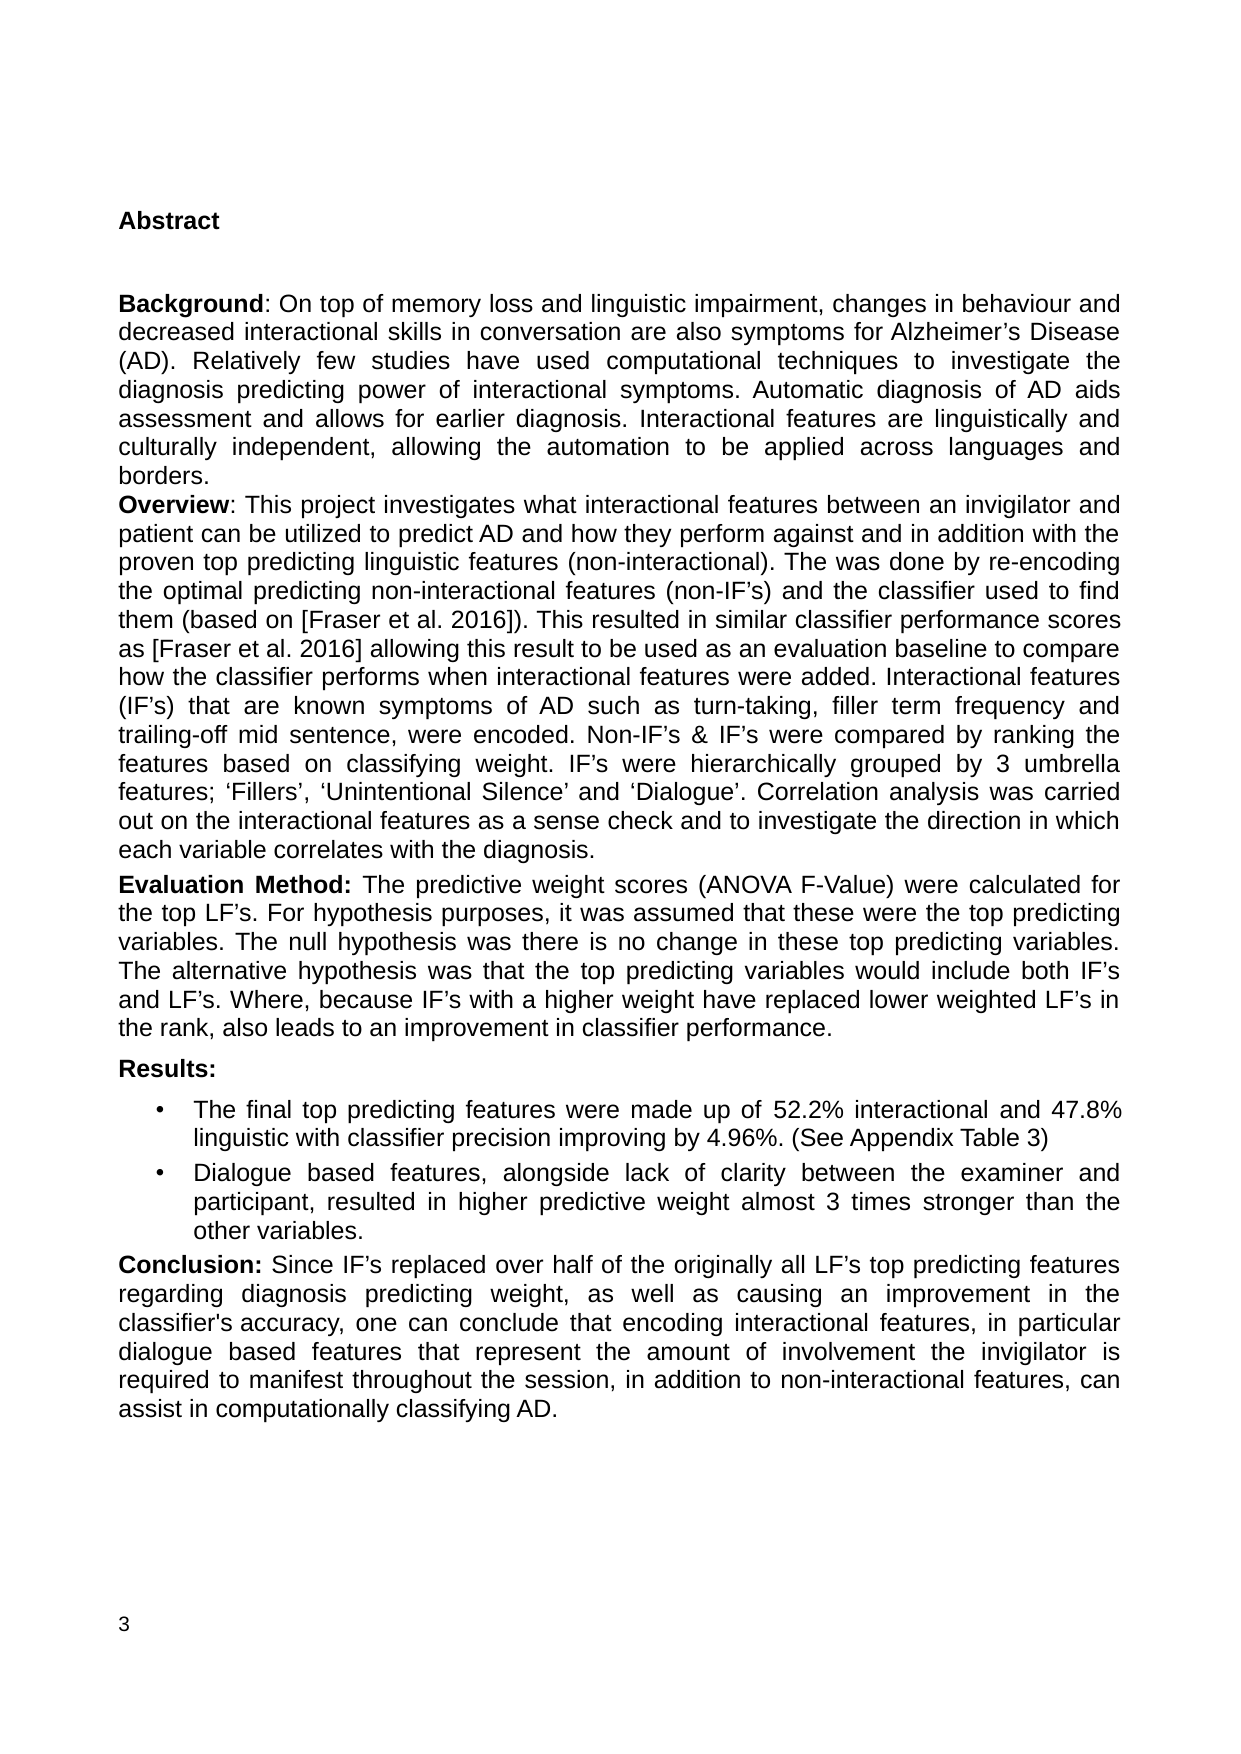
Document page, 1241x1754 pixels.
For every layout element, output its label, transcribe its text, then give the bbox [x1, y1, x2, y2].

text Abstract [118, 206, 1122, 235]
text Results: [118, 1054, 1122, 1083]
text Conclusion: Since IF’s replaced over half of the originally all LF’s top predicting features regarding diagnosis predicting weight, as well as causing an improvement in the classifier's accuracy, one can conclude that encoding interactional features, in particular dialogue based features that represent the amount of involvement the invigilator is required to manifest throughout the session, in addition to non-interactional features, can assist in computationally classifying AD. [118, 1250, 1122, 1423]
text Overview: This project investigates what interactional features between an invigilator and patient can be utilized to predict AD and how they perform against and in addition with the proven top predicting linguistic features (non-interactional). The was done by re-encoding the optimal predicting non-interactional features (non-IF’s) and the classifier used to find them (based on [Fraser et al. 2016]). This resulted in similar classifier performance scores as [Fraser et al. 2016] allowing this result to be used as an evaluation baseline to compare how the classifier performs when interactional features were added. Interactional features (IF’s) that are known symptoms of AD such as turn-taking, filler term frequency and trailing-off mid sentence, were encoded. Non-IF’s & IF’s were compared by ranking the features based on classifying weight. IF’s were hierarchically grouped by 3 umbrella features; ‘Fillers’, ‘Unintentional Silence’ and ‘Dialogue’. Correlation analysis was carried out on the interactional features as a sense check and to investigate the direction in which each variable correlates with the diagnosis. [118, 490, 1122, 864]
text Background: On top of memory loss and linguistic impairment, changes in behaviour and decreased interactional skills in conversation are also symptoms for Alzheimer’s Disease (AD). Relatively few studies have used computational techniques to investigate the diagnosis predicting power of interactional symptoms. Automatic diagnosis of AD aids assessment and allows for earlier diagnosis. Interactional features are linguistically and culturally independent, allowing the automation to be applied across languages and borders. [118, 289, 1122, 490]
list The final top predicting features were made up of 52.2% interactional and 47.8% linguistic with classifier precision improving by 4.96%. (See Appendix Table 3) [156, 1094, 1122, 1152]
text Evaluation Method: The predictive weight scores (ANOVA F-Value) were calculated for the top LF’s. For hypothesis purposes, it was assumed that these were the top predicting variables. The null hypothesis was there is no change in these top predicting variables. The alternative hypothesis was that the top predicting variables would include both IF’s and LF’s. Where, because IF’s with a higher weight have replaced lower weighted LF’s in the rank, also leads to an improvement in classifier performance. [118, 869, 1122, 1042]
list Dialogue based features, alongside lack of clarity between the examiner and participant, resulted in higher predictive weight almost 3 times stronger than the other variables. [156, 1158, 1122, 1244]
